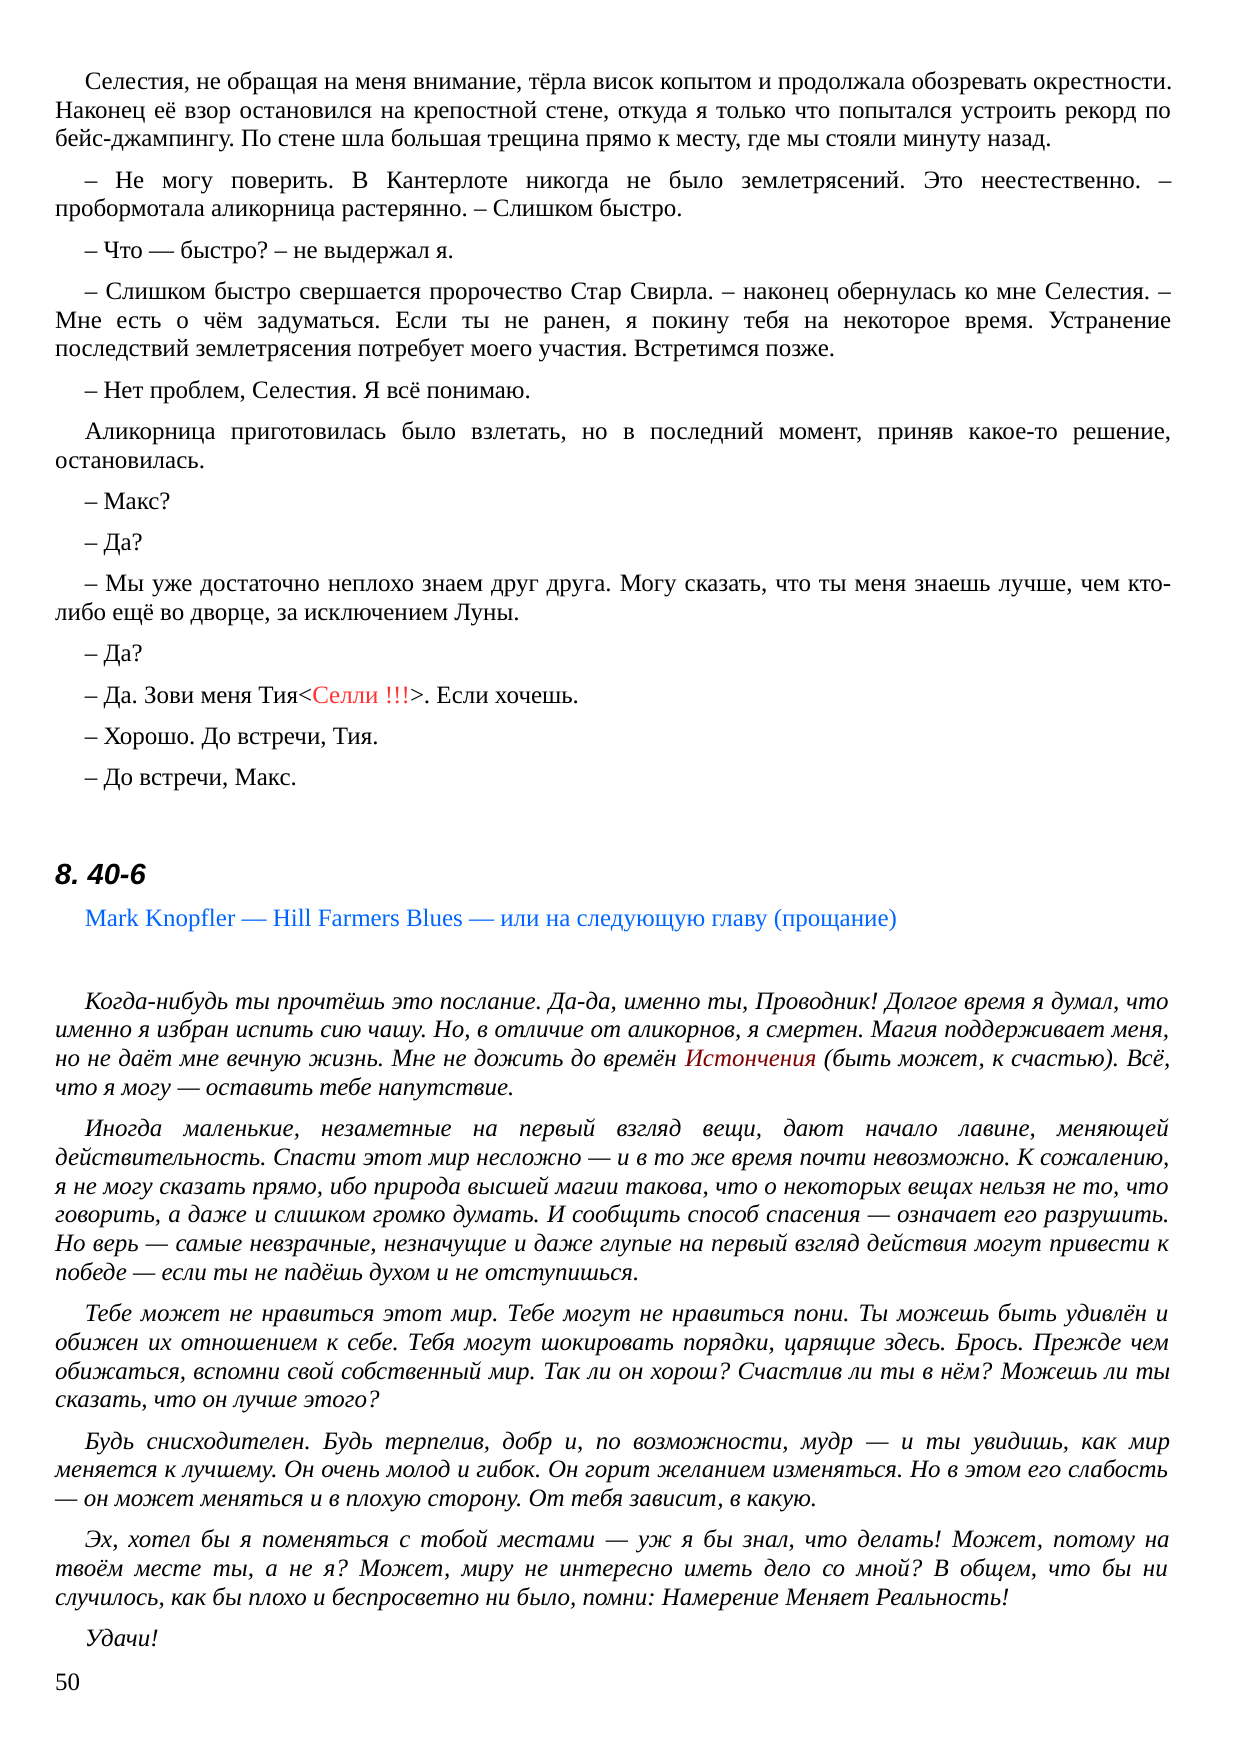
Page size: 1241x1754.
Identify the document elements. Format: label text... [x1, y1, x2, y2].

text – Слишком быстро свершается пророчество Стар Свирла. – наконец обернулась ко мне Селестия. – Мне есть о чём задуматься. Если ты не ранен, я покину тебя на некоторое время. Устранение последствий землетрясения потребует моего участия. Встретимся позже. [55, 276, 1173, 362]
text – Нет проблем, Селестия. Я всё понимаю. [55, 375, 1173, 403]
subtitle 8. 40-6 [55, 857, 1173, 891]
text – Да? [55, 638, 1173, 667]
text – До встречи, Макс. [55, 762, 1173, 791]
text – Не могу поверить. В Кантерлоте никогда не было землетрясений. Это неестественно. – пробормотала аликорница растерянно. – Слишком быстро. [55, 165, 1173, 222]
text Иногда маленькие, незаметные на первый взгляд вещи, дают начало лавине, меняющей действительность. Спасти этот мир несложно — и в то же время почти невозможно. К сожалению, я не могу сказать прямо, ибо природа высшей магии такова, что о некоторых вещах нельзя не то, что говорить, а даже и слишком громко думать. И сообщить способ спасения — означает его разрушить. Но верь — самые невзрачные, незначущие и даже глупые на первый взгляд действия могут привести к победе — если ты не падёшь духом и не отступишься. [55, 1113, 1173, 1286]
text Тебе может не нравиться этот мир. Тебе могут не нравиться пони. Ты можешь быть удивлён и обижен их отношением к себе. Тебя могут шокировать порядки, царящие здесь. Брось. Прежде чем обижаться, вспомни свой собственный мир. Так ли он хорош? Счастлив ли ты в нём? Можешь ли ты сказать, что он лучше этого? [55, 1298, 1173, 1413]
text Когда-нибудь ты прочтёшь это послание. Да-да, именно ты, Проводник! Долгое время я думал, что именно я избран испить сию чашу. Но, в отличие от аликорнов, я смертен. Магия поддерживает меня, но не даёт мне вечную жизнь. Мне не дожить до времён Истончения (быть может, к счастью). Всё, что я могу — оставить тебе напутствие. [55, 986, 1173, 1101]
text – Макс? [55, 486, 1173, 515]
text Аликорница приготовилась было взлетать, но в последний момент, приняв какое-то решение, остановилась. [55, 416, 1173, 473]
text Будь снисходителен. Будь терпелив, добр и, по возможности, мудр — и ты увидишь, как мир меняется к лучшему. Он очень молод и гибок. Он горит желанием изменяться. Но в этом его слабость — он может меняться и в плохую сторону. От тебя зависит, в какую. [55, 1426, 1173, 1512]
text – Хорошо. До встречи, Тия. [55, 721, 1173, 750]
text Селестия, не обращая на меня внимание, тёрла висок копытом и продолжала обозревать окрестности. Наконец её взор остановился на крепостной стене, откуда я только что попытался устроить рекорд по бейс-джампингу. По стене шла большая трещина прямо к месту, где мы стояли минуту назад. [55, 66, 1173, 152]
text – Да? [55, 527, 1173, 556]
text Эх, хотел бы я поменяться с тобой местами — уж я бы знал, что делать! Может, потому на твоём месте ты, а не я? Может, миру не интересно иметь дело со мной? В общем, что бы ни случилось, как бы плохо и беспросветно ни было, помни: Намерение Меняет Реальность! [55, 1524, 1173, 1611]
text – Да. Зови меня Тия<Селли !!!>. Если хочешь. [55, 680, 1173, 708]
text Удачи! [55, 1623, 1173, 1652]
text – Что — быстро? – не выдержал я. [55, 235, 1173, 263]
text – Мы уже достаточно неплохо знаем друг друга. Могу сказать, что ты меня знаешь лучше, чем кто-либо ещё во дворце, за исключением Луны. [55, 568, 1173, 626]
text Mark Knopfler — Hill Farmers Blues — или на следующую главу (прощание) [55, 903, 1173, 932]
